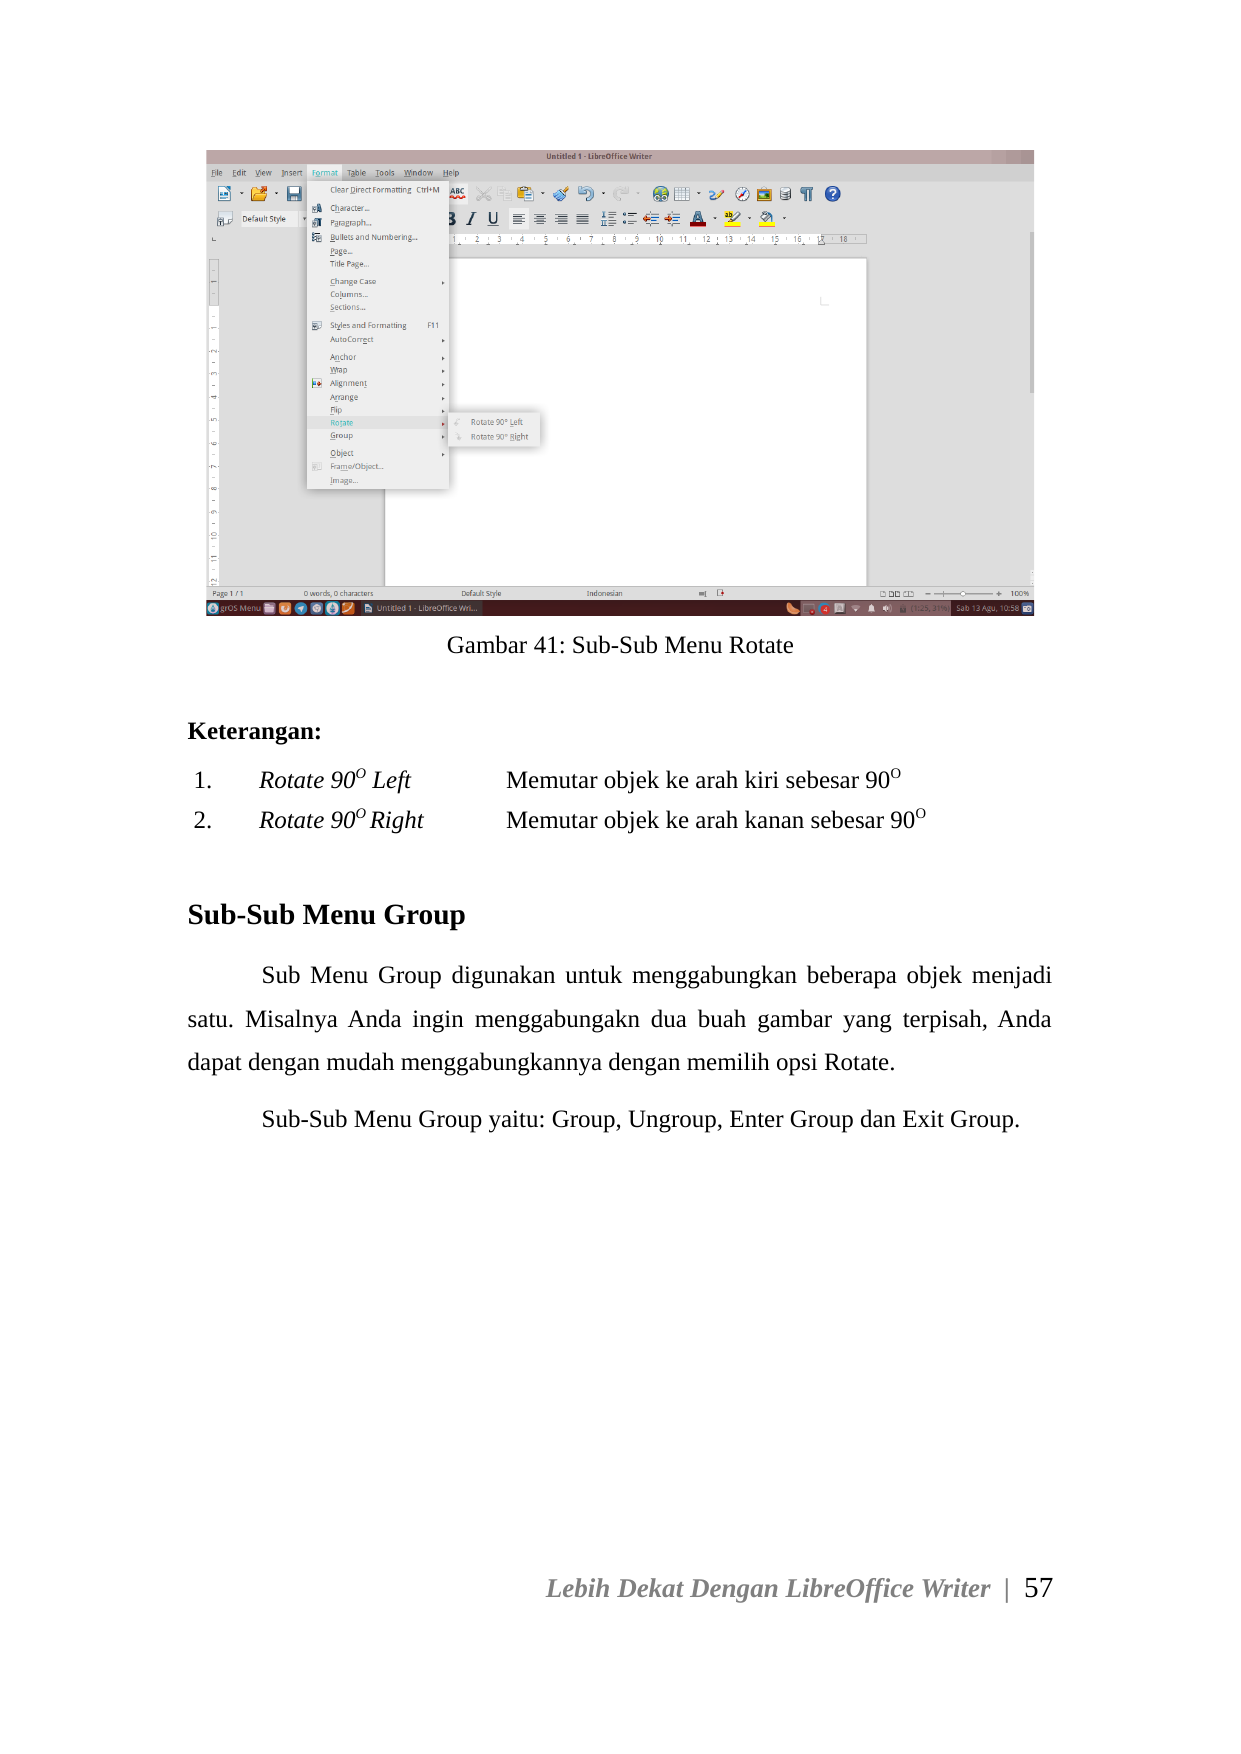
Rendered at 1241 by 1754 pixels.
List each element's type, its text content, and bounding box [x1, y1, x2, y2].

subtitle Sub-Sub Menu Group [187, 897, 1053, 931]
text Sub Menu Group digunakan untuk menggabungkan beberapa objek menjadi satu. Misalnya Anda ingin menggabungakn dua buah gambar yang terpisah, Anda dapat dengan mudah menggabungkannya dengan memilih opsi Rotate. [187, 961, 1053, 1076]
table_cell Rotate 90O Right [253, 800, 500, 840]
picture [206, 150, 1035, 616]
text Keterangan: [187, 716, 1053, 745]
table_header 1. [188, 759, 253, 799]
table_header Memutar objek ke arah kiri sebesar 90O [500, 759, 1103, 799]
table_cell Memutar objek ke arah kanan sebesar 90O [500, 800, 1103, 840]
table_cell 2. [188, 800, 253, 840]
text Sub-Sub Menu Group yaitu: Group, Ungroup, Enter Group dan Exit Group. [187, 1104, 1053, 1133]
table_header Rotate 90O Left [253, 759, 500, 799]
text Gambar 41: Sub-Sub Menu Rotate [187, 627, 1053, 659]
